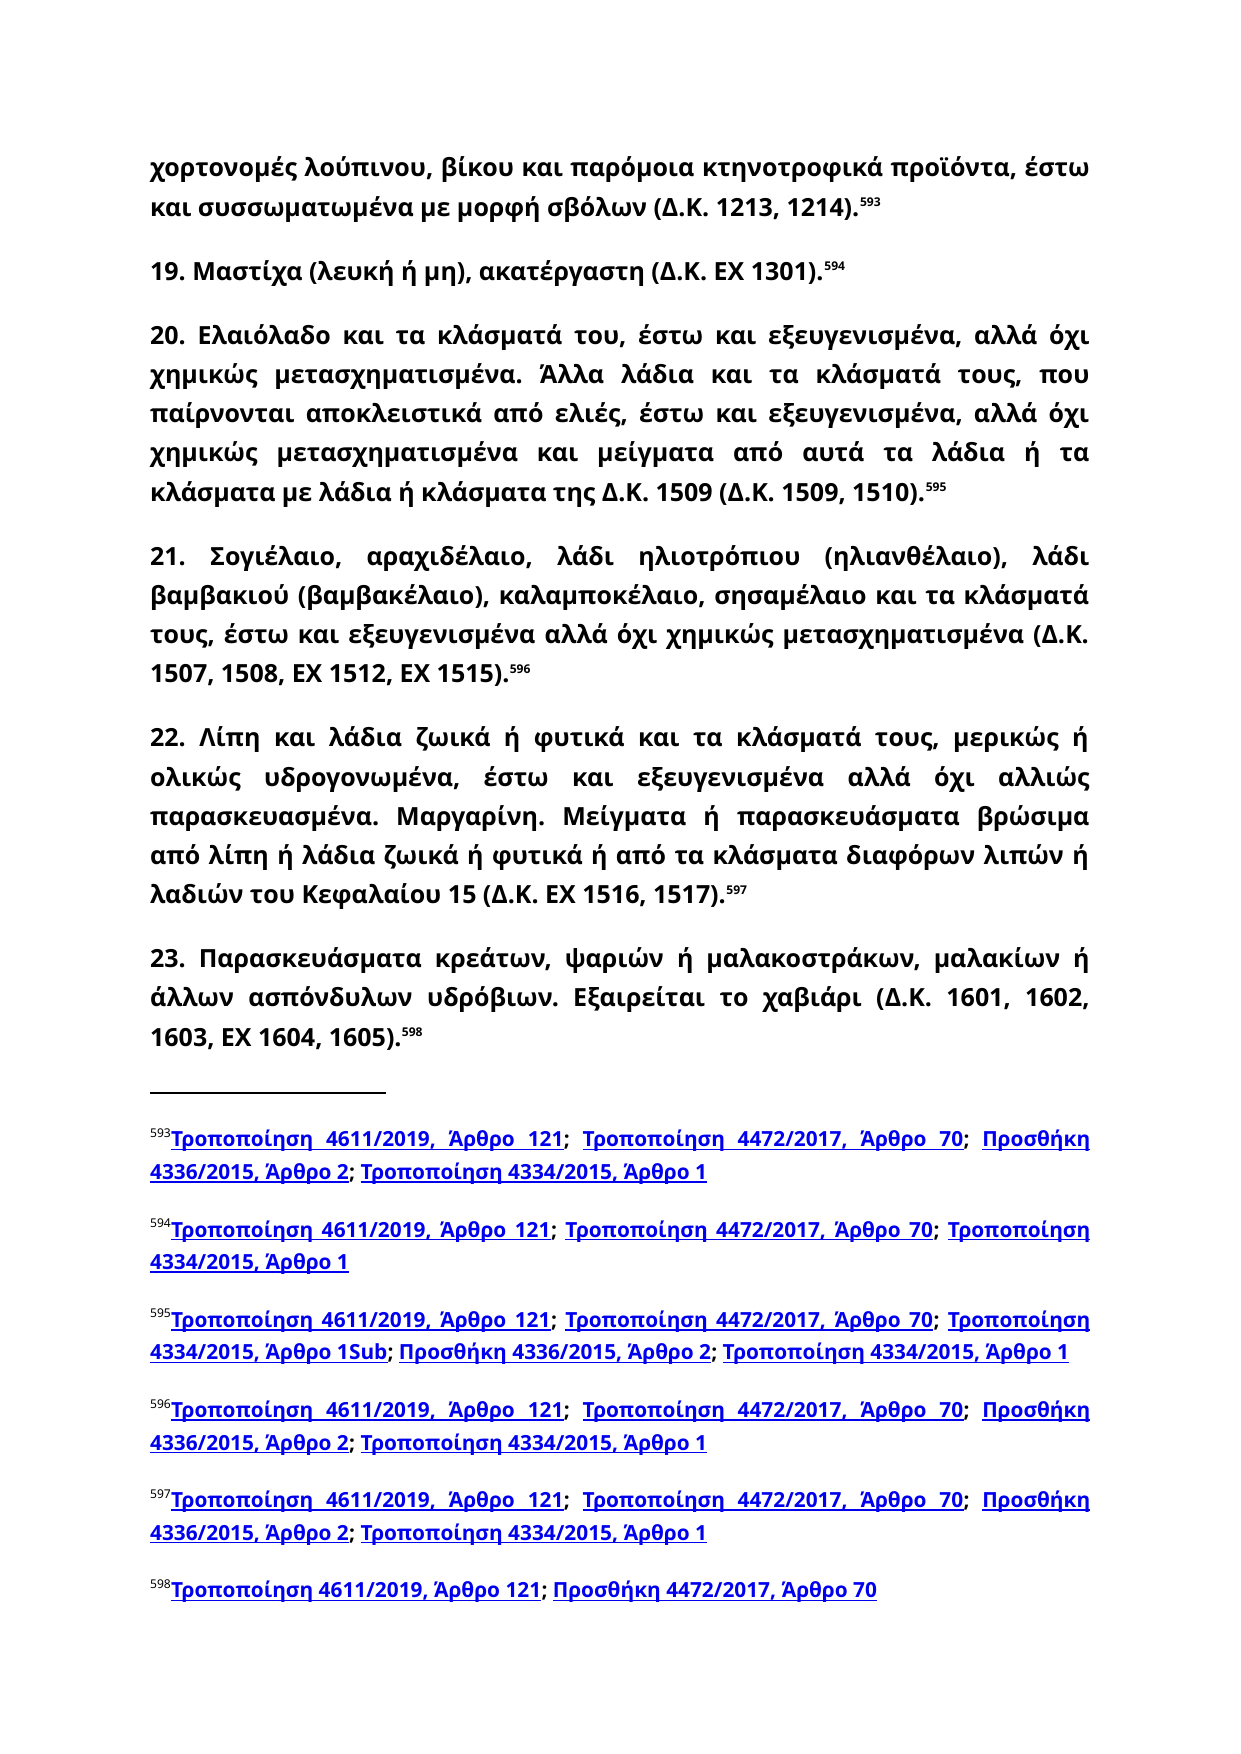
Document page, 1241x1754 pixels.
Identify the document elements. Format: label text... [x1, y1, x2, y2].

text 21. Σογιέλαιο, αραχιδέλαιο, λάδι ηλιοτρόπιου (ηλιανθέλαιο), λάδι βαμβακιού (βαμβακέλαιο), καλαμποκέλαιο, σησαμέλαιο και τα κλάσματά τους, έστω και εξευγενισμένα αλλά όχι χημικώς μετασχηματισμένα (Δ.Κ. 1507, 1508, ΕΧ 1512, ΕΧ 1515). [150, 538, 1090, 690]
text χορτονομές λούπινου, βίκου και παρόμοια κτηνοτροφικά προϊόντα, έστω και συσσωματωμένα με μορφή σβόλων (Δ.Κ. 1213, 1214). [150, 150, 1090, 223]
text 23. Παρασκευάσματα κρεάτων, ψαριών ή μαλακοστράκων, μαλακίων ή άλλων ασπόνδυλων υδρόβιων. Εξαιρείται το χαβιάρι (Δ.Κ. 1601, 1602, 1603, ΕΧ 1604, 1605). [150, 941, 1090, 1053]
text Τροποποίηση 4611/2019, Άρθρο 121; Τροποποίηση 4472/2017, Άρθρο 70; Τροποποίηση 4334/2015, Άρθρο 1Sub; Προσθήκη 4336/2015, Άρθρο 2; Τροποποίηση 4334/2015, Άρθρο 1 [150, 1305, 1090, 1366]
text Τροποποίηση 4611/2019, Άρθρο 121; Τροποποίηση 4472/2017, Άρθρο 70; Προσθήκη 4336/2015, Άρθρο 2; Τροποποίηση 4334/2015, Άρθρο 1 [150, 1395, 1090, 1456]
text 22. Λίπη και λάδια ζωικά ή φυτικά και τα κλάσματά τους, μερικώς ή ολικώς υδρογονωμένα, έστω και εξευγενισμένα αλλά όχι αλλιώς παρασκευασμένα. Μαργαρίνη. Μείγματα ή παρασκευάσματα βρώσιμα από λίπη ή λάδια ζωικά ή φυτικά ή από τα κλάσματα διαφόρων λιπών ή λαδιών του Κεφαλαίου 15 (Δ.Κ. ΕΧ 1516, 1517). [150, 720, 1090, 911]
text Τροποποίηση 4611/2019, Άρθρο 121; Τροποποίηση 4472/2017, Άρθρο 70; Τροποποίηση 4334/2015, Άρθρο 1 [150, 1215, 1090, 1276]
text 19. Μαστίχα (λευκή ή μη), ακατέργαστη (Δ.Κ. ΕΧ 1301). [150, 253, 1090, 287]
text Τροποποίηση 4611/2019, Άρθρο 121; Τροποποίηση 4472/2017, Άρθρο 70; Προσθήκη 4336/2015, Άρθρο 2; Τροποποίηση 4334/2015, Άρθρο 1 [150, 1485, 1090, 1546]
text Τροποποίηση 4611/2019, Άρθρο 121; Τροποποίηση 4472/2017, Άρθρο 70; Προσθήκη 4336/2015, Άρθρο 2; Τροποποίηση 4334/2015, Άρθρο 1 [150, 1124, 1090, 1186]
text 20. Ελαιόλαδο και τα κλάσματά του, έστω και εξευγενισμένα, αλλά όχι χημικώς μετασχηματισμένα. Άλλα λάδια και τα κλάσματά τους, που παίρνονται αποκλειστικά από ελιές, έστω και εξευγενισμένα, αλλά όχι χημικώς μετασχηματισμένα και μείγματα από αυτά τα λάδια ή τα κλάσματα με λάδια ή κλάσματα της Δ.Κ. 1509 (Δ.Κ. 1509, 1510). [150, 317, 1090, 508]
text Τροποποίηση 4611/2019, Άρθρο 121; Προσθήκη 4472/2017, Άρθρο 70 [150, 1576, 1090, 1604]
